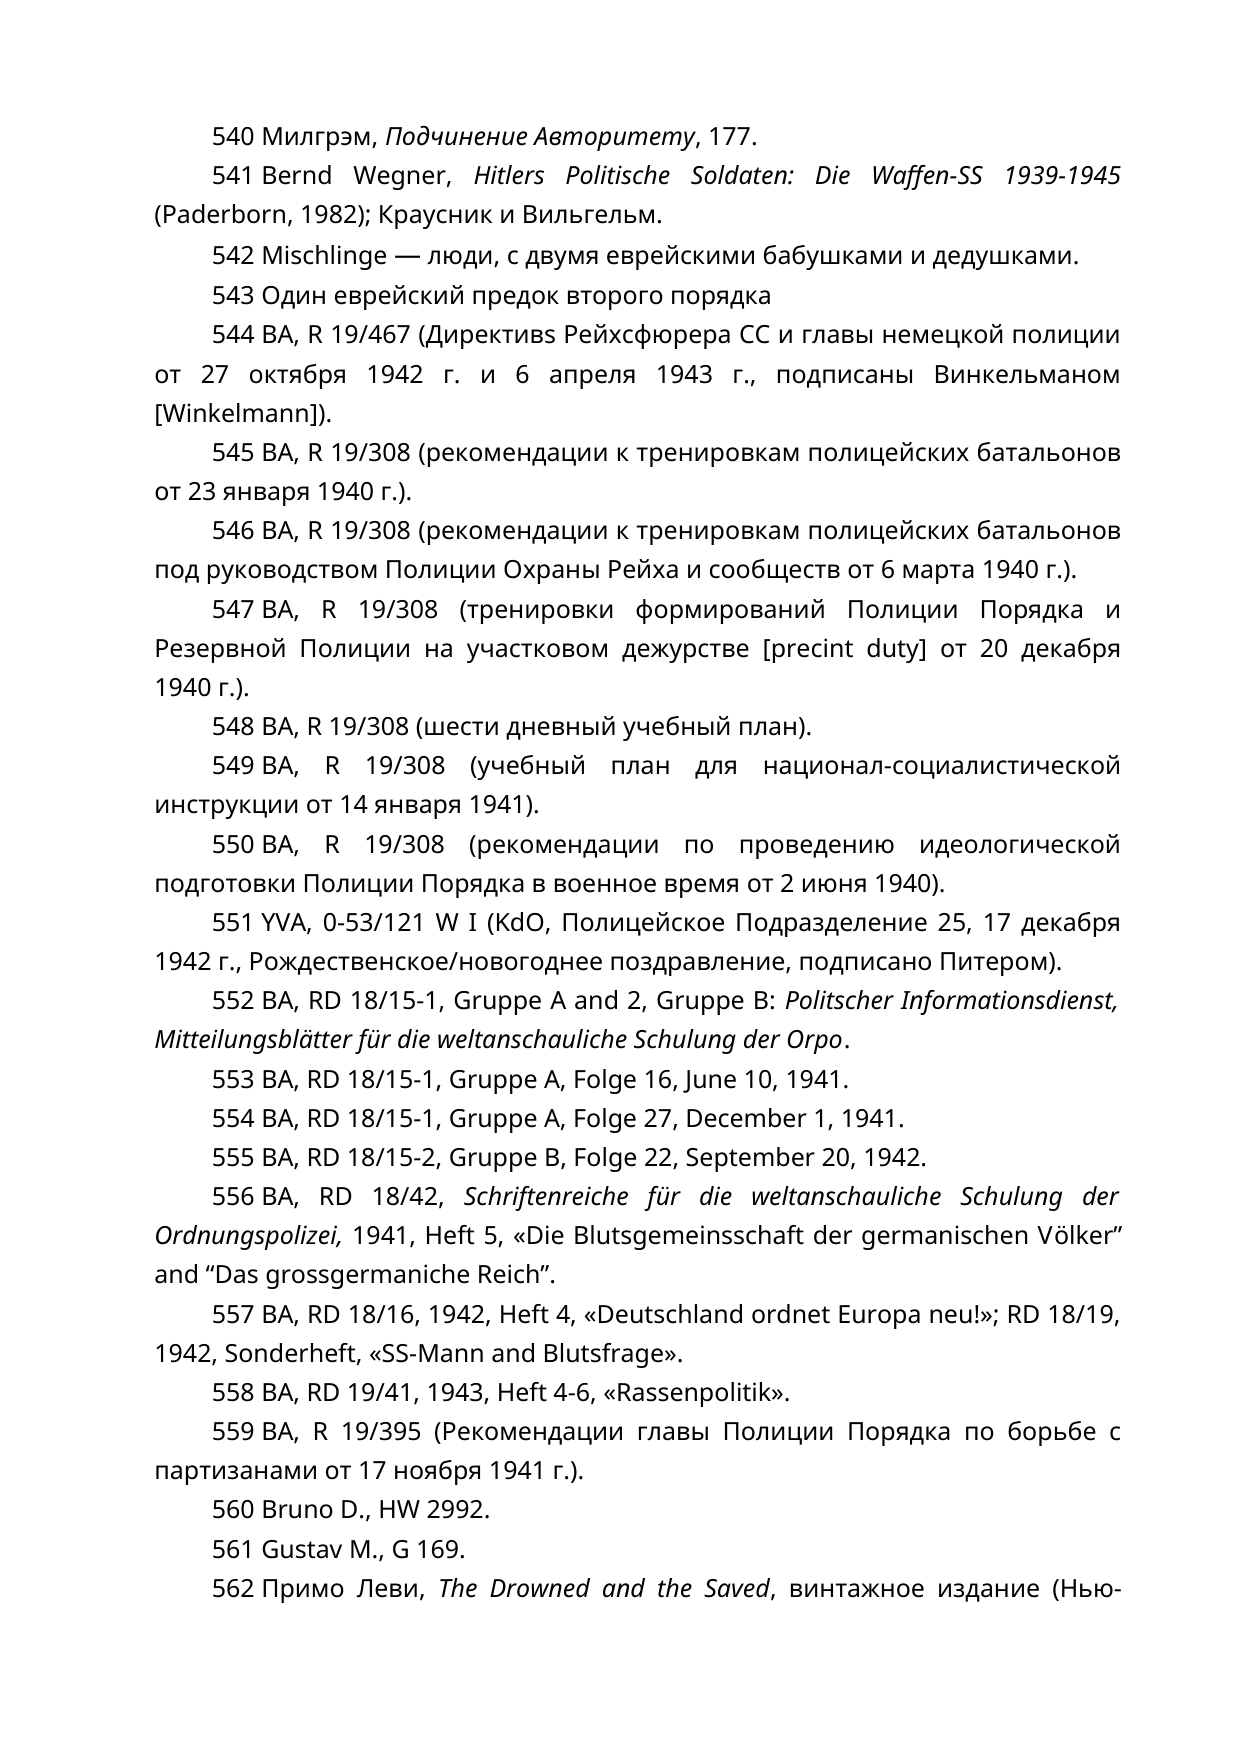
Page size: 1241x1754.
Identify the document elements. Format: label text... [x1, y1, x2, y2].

text BA, R 19/308 (рекомендации к тренировкам полицейских батальонов под руководством Полиции Охраны Рейха и сообществ от 6 марта 1940 г.). [118, 513, 1122, 586]
text Примо Леви, The Drowned and the Saved, винтажное издание (Нью- [118, 1571, 1122, 1604]
text BA, R 19/308 (учебный план для национал-социалистической инструкции от 14 января 1941). [118, 748, 1122, 821]
text BA, RD 18/15-2, Gruppe B, Folge 22, September 20, 1942. [118, 1140, 1122, 1174]
text BA, R 19/308 (шести дневный учебный план). [118, 709, 1122, 743]
text YVA, 0-53/121 W I (KdO, Полицейское Подразделение 25, 17 декабря 1942 г., Рождественское/новогоднее поздравление, подписано Питером). [118, 905, 1122, 978]
text BA, RD 18/15-1, Gruppe A, Folge 16, June 10, 1941. [118, 1061, 1122, 1095]
text BA, R 19/308 (тренировки формирований Полиции Порядка и Резервной Полиции на участковом дежурстве [precint duty] от 20 декабря 1940 г.). [118, 591, 1122, 704]
text BA, RD 18/16, 1942, Heft 4, «Deutschland ordnet Europa neu!»; RD 18/19, 1942, Sonderheft, «SS-Mann and Blutsfrage». [118, 1296, 1122, 1369]
text Mischlinge — люди, с двумя еврейскими бабушками и дедушками. [118, 236, 1122, 272]
text Bruno D., HW 2992. [118, 1492, 1122, 1526]
text BA, R 19/395 (Рекомендации главы Полиции Порядка по борьбе с партизанами от 17 ноября 1941 г.). [118, 1414, 1122, 1487]
text Gustav M., G 169. [118, 1531, 1122, 1565]
text BA, R 19/467 (Директивs Рейхсфюрера СС и главы немецкой полиции от 27 октября 1942 г. и 6 апреля 1943 г., подписаны Винкельманом [Winkelmann]). [118, 317, 1122, 429]
text Bernd Wegner, Hitlers Politische Soldaten: Die Waffen-SS 1939-1945 (Paderborn, 1982); Краусник и Вильгельм. [118, 157, 1122, 231]
text BA, RD 19/41, 1943, Heft 4-6, «Rassenpolitik». [118, 1375, 1122, 1409]
text Один еврейский предок второго порядка [118, 278, 1122, 312]
text BA, R 19/308 (рекомендации по проведению идеологической подготовки Полиции Порядка в военное время от 2 июня 1940). [118, 826, 1122, 899]
text BA, RD 18/15-1, Gruppe A and 2, Gruppe B: Politscher Informationsdienst, Mitteilungsblätter für die weltanschauliche Schulung der Orpo. [118, 983, 1122, 1056]
text BA, R 19/308 (рекомендации к тренировкам полицейских батальонов от 23 января 1940 г.). [118, 435, 1122, 508]
text Милгрэм, Подчинение Авторитету, 177. [118, 118, 1122, 152]
text BA, RD 18/15-1, Gruppe A, Folge 27, December 1, 1941. [118, 1101, 1122, 1134]
text BA, RD 18/42, Schriftenreiche für die weltanschauliche Schulung der Ordnungspolizei, 1941, Heft 5, «Die Blutsgemeinsschaft der germanischen Völker” and “Das grossgermaniche Reich”. [118, 1179, 1122, 1291]
